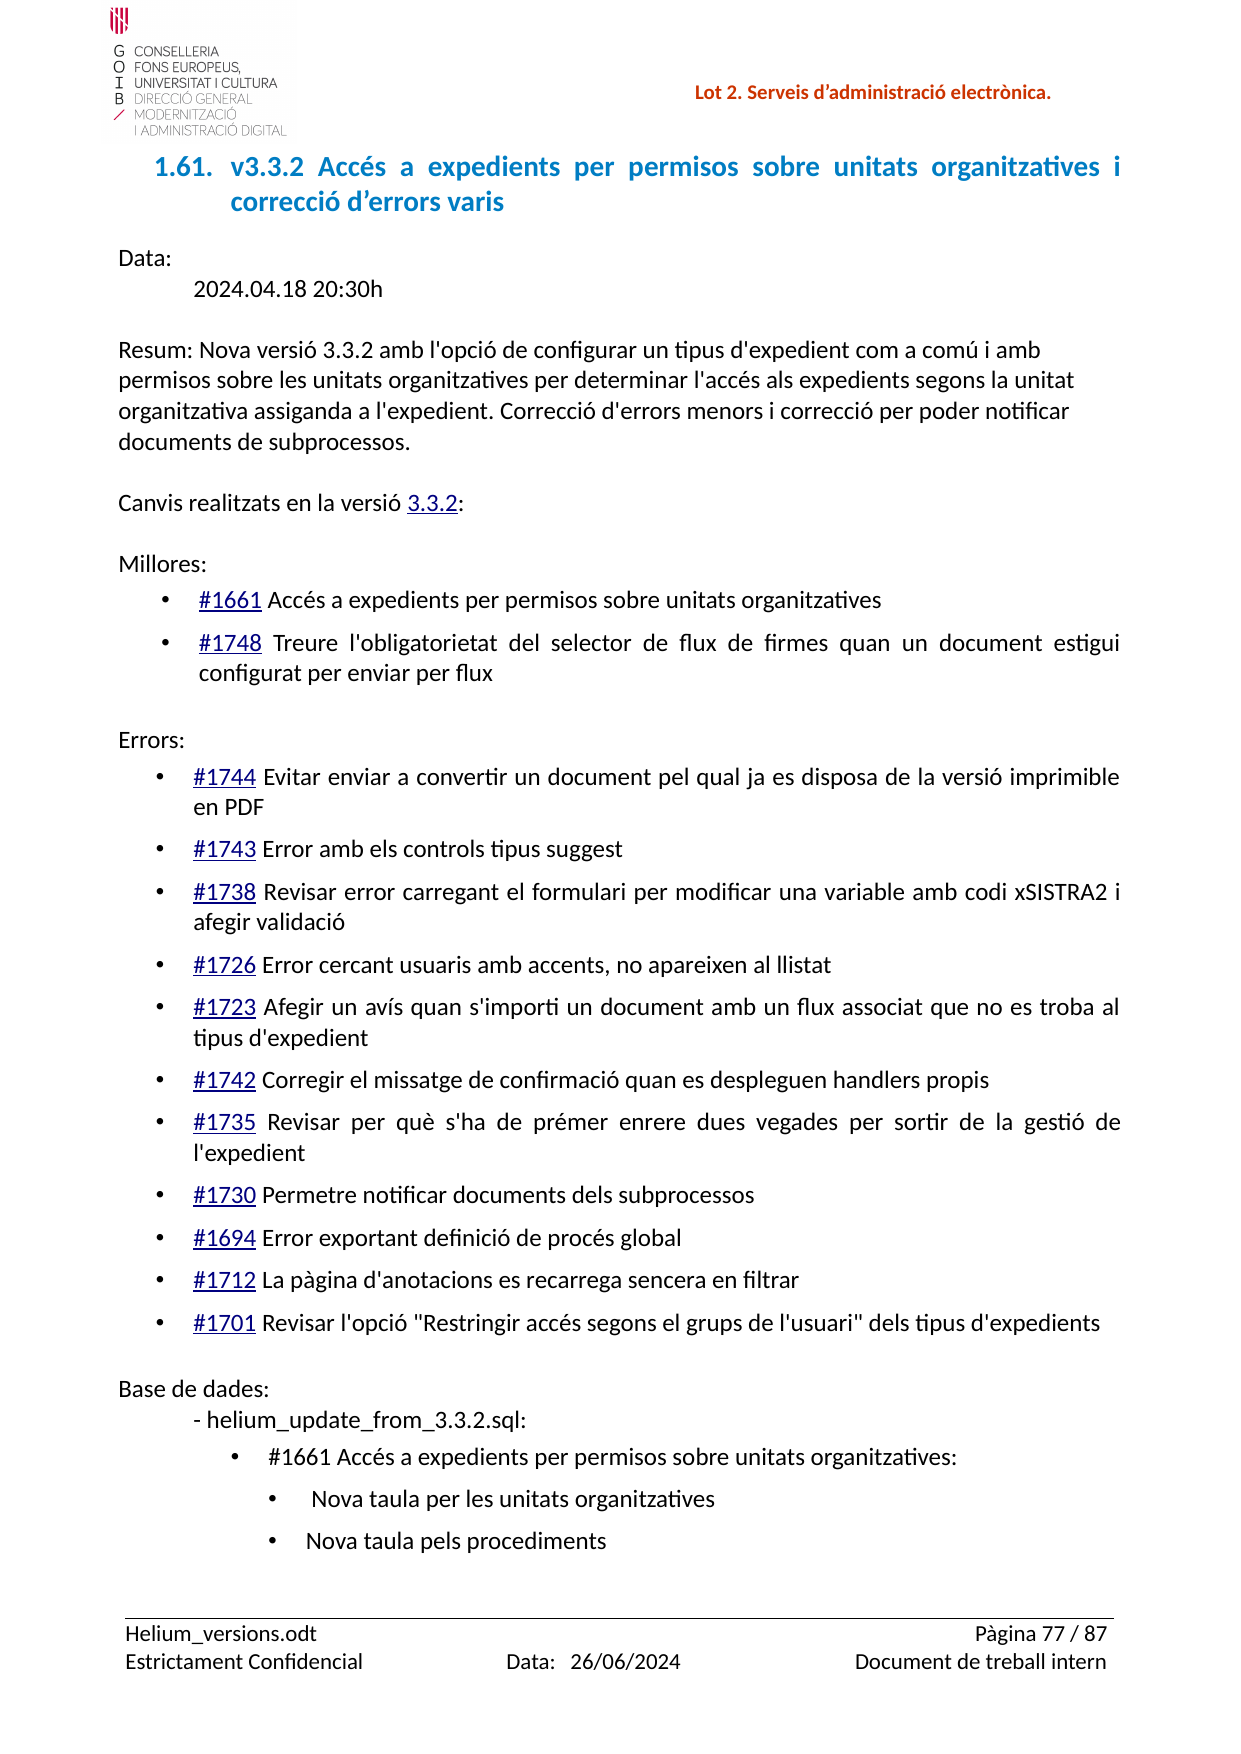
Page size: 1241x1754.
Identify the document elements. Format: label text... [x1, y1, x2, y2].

list #1738 Revisar error carregant el formulari per modificar una variable amb codi xSISTRA2 i afegir validació [156, 876, 1122, 937]
text 2024.04.18 20:30h [118, 273, 1122, 304]
list #1723 Afegir un avís quan s'importi un document amb un flux associat que no es troba al tipus d'expedient [156, 991, 1122, 1052]
list #1661 Accés a expedients per permisos sobre unitats organitzatives: [231, 1441, 1122, 1471]
list Nova taula per les unitats organitzatives [268, 1483, 1122, 1513]
list #1661 Accés a expedients per permisos sobre unitats organitzatives [161, 584, 1122, 615]
text Resum: Nova versió 3.3.2 amb l'opció de configurar un tipus d'expedient com a comú i amb permisos sobre les unitats organitzatives per determinar l'accés als expedients segons la unitat organitzativa assiganda a l'expedient. Correcció d'errors menors i correcció per poder notificar documents de subprocessos. [118, 334, 1122, 456]
list #1743 Error amb els controls tipus suggest [156, 833, 1122, 864]
text - helium_update_from_3.3.2.sql: [118, 1404, 1122, 1435]
text Errors: [118, 724, 1122, 755]
list #1744 Evitar enviar a convertir un document pel qual ja es disposa de la versió imprimible en PDF [156, 761, 1122, 822]
text Data: [118, 243, 1122, 273]
list #1730 Permetre notificar documents dels subprocessos [156, 1179, 1122, 1210]
list #1742 Corregir el missatge de confirmació quan es despleguen handlers propis [156, 1064, 1122, 1095]
list #1694 Error exportant definició de procés global [156, 1222, 1122, 1252]
text Canvis realitzats en la versió 3.3.2: [118, 487, 1122, 517]
list #1735 Revisar per què s'ha de prémer enrere dues vegades per sortir de la gestió de l'expedient [156, 1107, 1122, 1168]
list #1748 Treure l'obligatorietat del selector de flux de firmes quan un document estigui configurat per enviar per flux [161, 627, 1122, 688]
subtitle v3.3.2 Accés a expedients per permisos sobre unitats organitzatives i correcció d’errors varis [153, 148, 1122, 219]
list #1726 Error cercant usuaris amb accents, no apareixen al llistat [156, 949, 1122, 979]
list #1701 Revisar l'opció "Restringir accés segons el grups de l'usuari" dels tipus d'expedients [156, 1307, 1122, 1337]
text Base de dades: [118, 1374, 1122, 1404]
text Millores: [118, 548, 1122, 578]
picture [100, 0, 297, 144]
list Nova taula pels procediments [268, 1525, 1122, 1556]
list #1712 La pàgina d'anotacions es recarrega sencera en filtrar [156, 1264, 1122, 1295]
